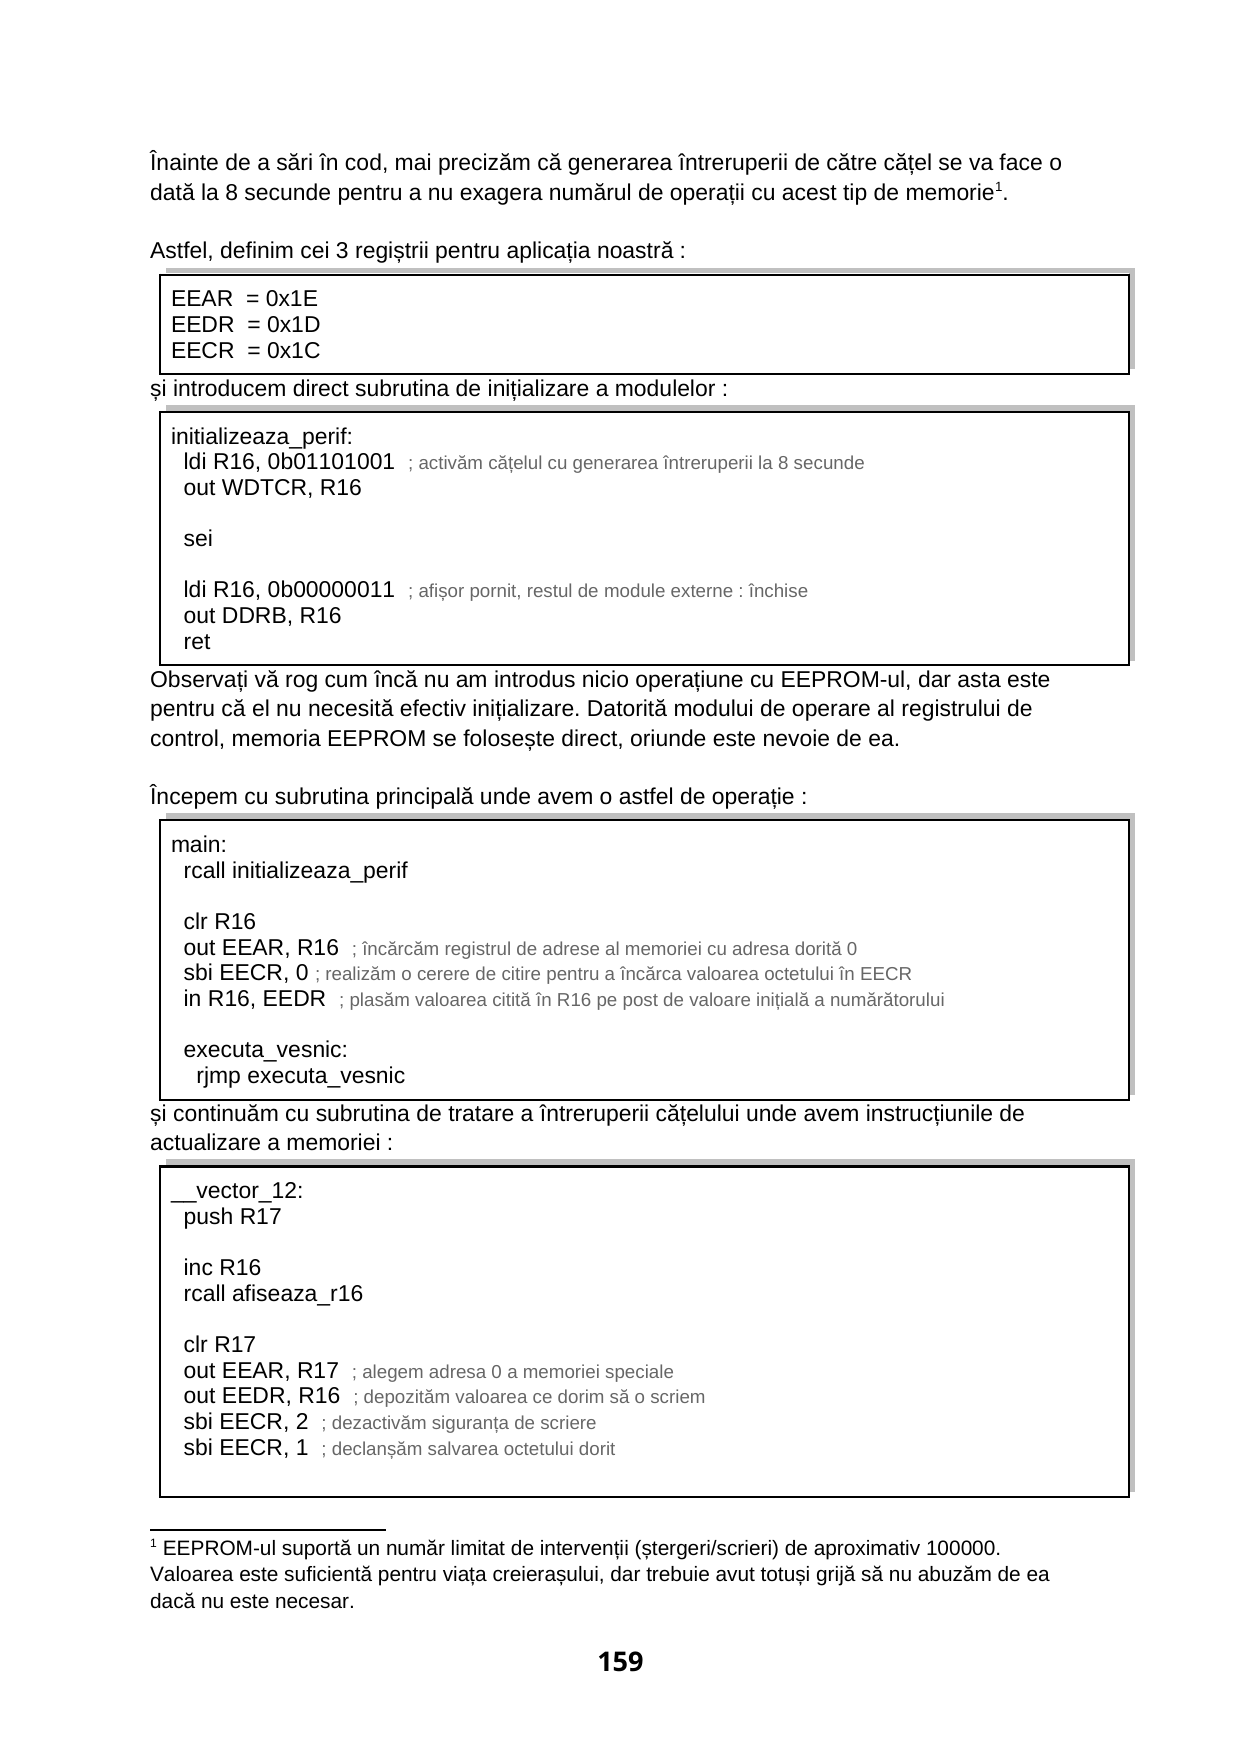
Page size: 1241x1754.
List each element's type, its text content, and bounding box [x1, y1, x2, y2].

text EEPROM-ul suportă un număr limitat de intervenții (ștergeri/scrieri) de aproximativ 100000. Valoarea este suficientă pentru viața creierașului, dar trebuie avut totuși grijă să nu abuzăm de ea dacă nu este necesar. [150, 1536, 1091, 1613]
table_header __vector_12: push R17 inc R16 rcall afiseaza_r16 clr R17 out EEAR, R17 ; alegem adresa 0 a memoriei speciale out EEDR, R16 ; depozităm valoarea ce dorim să o scriem sbi EECR, 2 ; dezactivăm siguranța de scriere sbi EECR, 1 ; declanșăm salvarea octetului dorit [161, 1168, 1128, 1496]
text Înainte de a sări în cod, mai precizăm că generarea întreruperii de către cățel se va face o dată la 8 secunde pentru a nu exagera numărul de operații cu acest tip de memorie. [150, 150, 1091, 205]
text și continuăm cu subrutina de tratare a întreruperii cățelului unde avem instrucțiunile de actualizare a memoriei : [150, 1101, 1091, 1156]
text Începem cu subrutina principală unde avem o astfel de operație : [150, 784, 1091, 809]
text Astfel, definim cei 3 regiștrii pentru aplicația noastră : [150, 238, 1091, 264]
table_header EEAR = 0x1E EEDR = 0x1D EECR = 0x1C [161, 276, 1128, 373]
text și introducem direct subrutina de inițializare a modulelor : [150, 375, 1091, 401]
text Observați vă rog cum încă nu am introdus nicio operațiune cu EEPROM-ul, dar asta este pentru că el nu necesită efectiv inițializare. Datorită modului de operare al registrului de control, memoria EEPROM se folosește direct, oriunde este nevoie de ea. [150, 666, 1091, 751]
table_header initializeaza_perif: ldi R16, 0b01101001 ; activăm cățelul cu generarea întreruperii la 8 secunde out WDTCR, R16 sei ldi R16, 0b00000011 ; afișor pornit, restul de module externe : închise out DDRB, R16 ret [161, 413, 1128, 664]
table_header main: rcall initializeaza_perif clr R16 out EEAR, R16 ; încărcăm registrul de adrese al memoriei cu adresa dorită 0 sbi EECR, 0 ; realizăm o cerere de citire pentru a încărca valoarea octetului în EECR in R16, EEDR ; plasăm valoarea citită în R16 pe post de valoare inițială a numărătorului executa_vesnic: rjmp executa_vesnic [161, 821, 1128, 1098]
